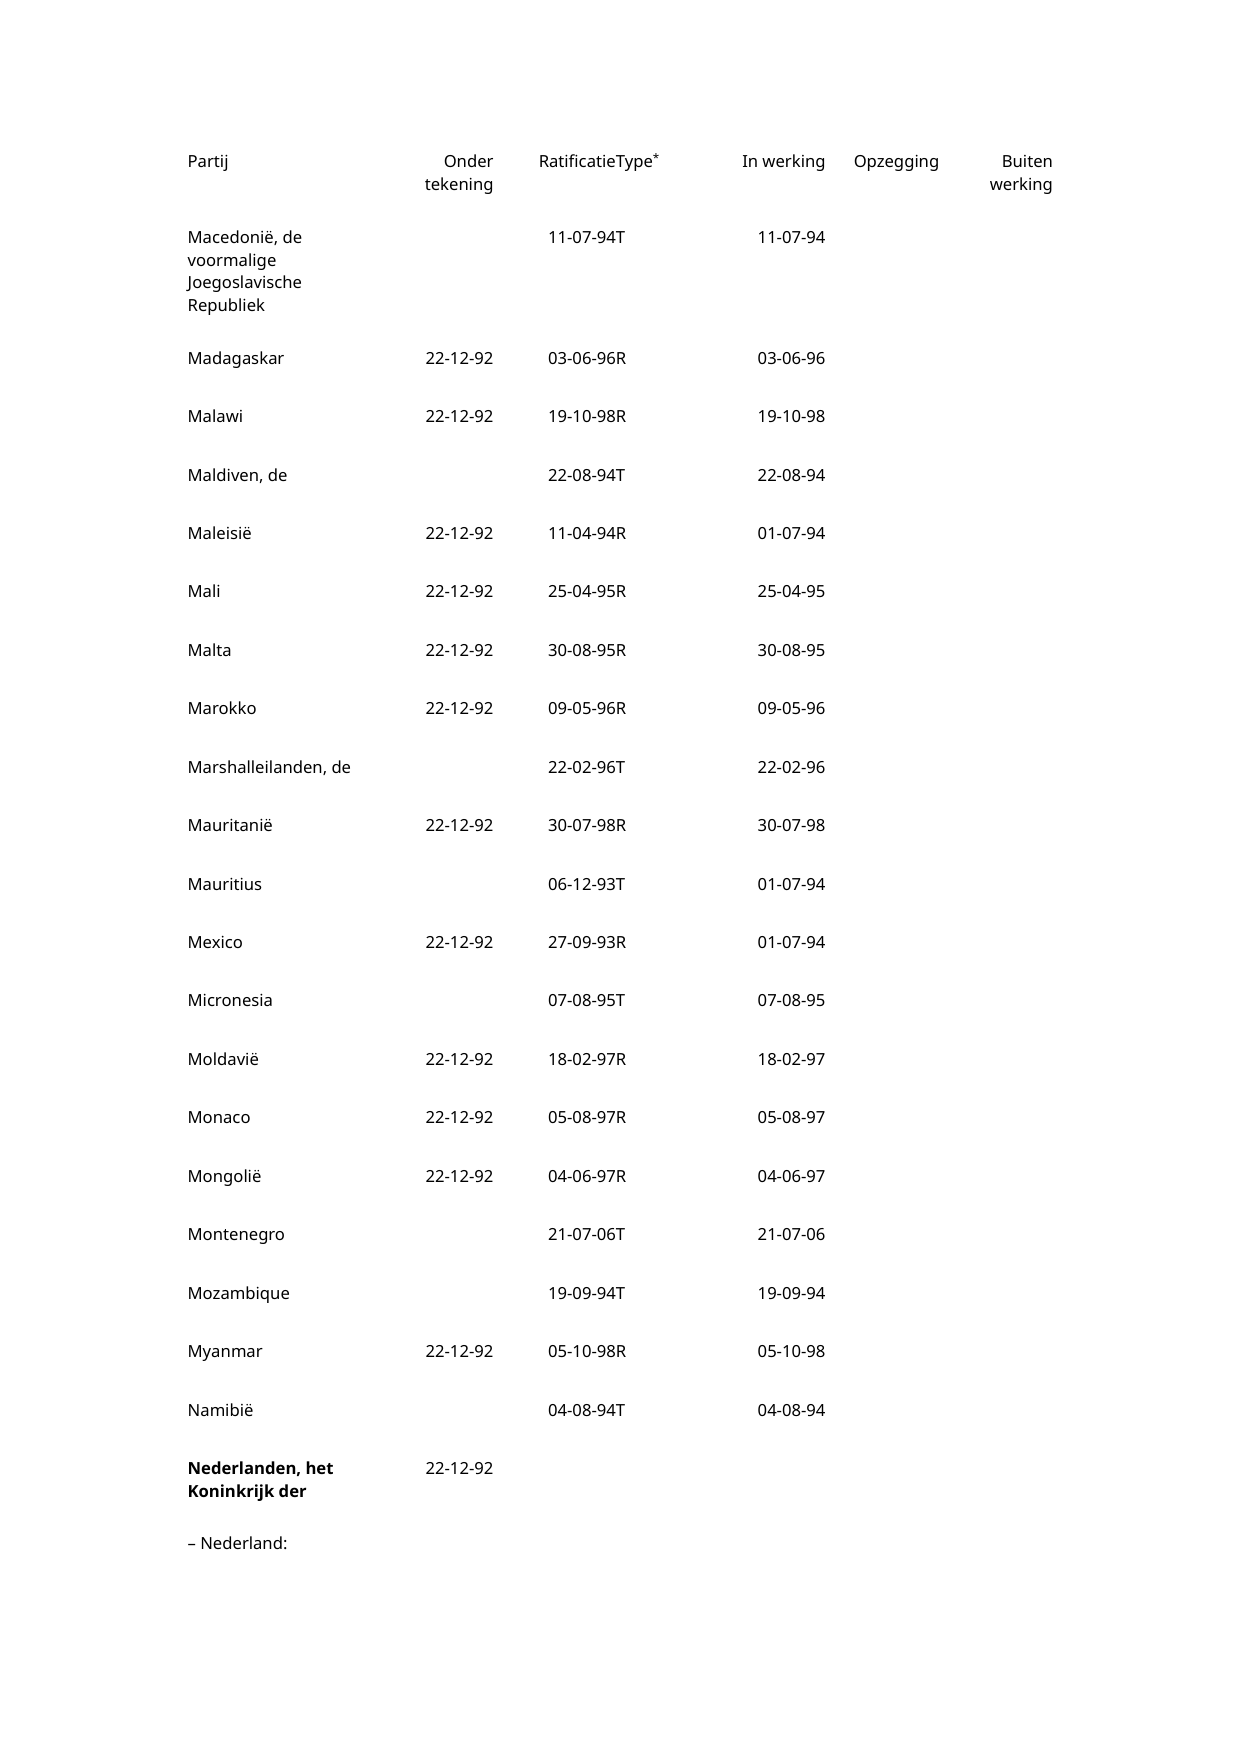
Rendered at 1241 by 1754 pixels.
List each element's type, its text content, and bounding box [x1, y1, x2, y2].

table_cell 11-04-94 [493, 522, 616, 580]
table_cell 05-08-97 [703, 1106, 825, 1164]
table_cell 30-07-98 [703, 814, 825, 872]
table_cell [939, 225, 1053, 346]
table_cell Monaco [188, 1106, 371, 1164]
table_cell [825, 697, 939, 755]
table_cell [939, 1106, 1053, 1164]
table_cell 01-07-94 [703, 872, 825, 931]
table_cell [939, 755, 1053, 814]
table_cell [825, 1398, 939, 1457]
table_cell [371, 1281, 493, 1340]
table_cell T [616, 225, 703, 346]
table_cell Marshalleilanden, de [188, 755, 371, 814]
table_cell Mauritanië [188, 814, 371, 872]
table_cell [939, 463, 1053, 522]
table_cell [825, 755, 939, 814]
table_cell [939, 522, 1053, 580]
table_cell [825, 1164, 939, 1223]
table_cell 18-02-97 [703, 1048, 825, 1106]
table_cell 19-09-94 [703, 1281, 825, 1340]
table_header Partij [188, 150, 371, 225]
table_cell R [616, 1048, 703, 1106]
table_cell [939, 872, 1053, 931]
table_cell T [616, 1398, 703, 1457]
table_cell Macedonië, de voormalige Joegoslavische Republiek [188, 225, 371, 346]
table_cell 04-06-97 [703, 1164, 825, 1223]
table_cell [939, 931, 1053, 989]
table_cell 11-07-94 [703, 225, 825, 346]
table_cell T [616, 755, 703, 814]
table_cell 30-07-98 [493, 814, 616, 872]
table_cell R [616, 814, 703, 872]
table_cell 04-08-94 [493, 1398, 616, 1457]
table_cell [825, 1106, 939, 1164]
table_cell 25-04-95 [703, 580, 825, 638]
table_cell [616, 1457, 703, 1532]
table_cell [939, 1398, 1053, 1457]
table_cell Myanmar [188, 1340, 371, 1398]
table_cell 22-12-92 [371, 639, 493, 697]
table_cell 22-02-96 [493, 755, 616, 814]
table_cell R [616, 697, 703, 755]
table_cell [939, 346, 1053, 405]
table_cell [825, 580, 939, 638]
table_cell [371, 1532, 493, 1590]
table_cell 06-12-93 [493, 872, 616, 931]
table_cell 22-02-96 [703, 755, 825, 814]
table_cell 11-07-94 [493, 225, 616, 346]
table_cell [825, 463, 939, 522]
table_cell 25-04-95 [493, 580, 616, 638]
table_cell [939, 1340, 1053, 1398]
table_cell Mali [188, 580, 371, 638]
table_cell 03-06-96 [493, 346, 616, 405]
table_cell [616, 1532, 703, 1590]
table_cell [371, 872, 493, 931]
table_cell [825, 1457, 939, 1532]
table_cell 22-12-92 [371, 931, 493, 989]
table_header Buiten werking [939, 150, 1053, 225]
table_cell [371, 755, 493, 814]
table_cell 01-07-94 [703, 522, 825, 580]
table_cell 04-06-97 [493, 1164, 616, 1223]
table_cell [939, 697, 1053, 755]
table_cell 09-05-96 [703, 697, 825, 755]
table_cell Mauritius [188, 872, 371, 931]
table_cell 05-10-98 [703, 1340, 825, 1398]
table_cell 05-10-98 [493, 1340, 616, 1398]
table_cell [825, 1340, 939, 1398]
table_cell [493, 1457, 616, 1532]
table_cell 19-09-94 [493, 1281, 616, 1340]
table_cell [825, 872, 939, 931]
table_cell 04-08-94 [703, 1398, 825, 1457]
table_cell [703, 1532, 825, 1590]
table_cell Maleisië [188, 522, 371, 580]
table_cell 27-09-93 [493, 931, 616, 989]
table_cell 22-12-92 [371, 1340, 493, 1398]
table_cell Mexico [188, 931, 371, 989]
table_cell 22-12-92 [371, 1106, 493, 1164]
table_cell [939, 1223, 1053, 1281]
table_cell 07-08-95 [493, 989, 616, 1047]
table_cell [825, 522, 939, 580]
table_cell [939, 1164, 1053, 1223]
table_cell 05-08-97 [493, 1106, 616, 1164]
table_cell 22-12-92 [371, 405, 493, 463]
table_cell 22-12-92 [371, 1164, 493, 1223]
table_cell [825, 346, 939, 405]
table_cell R [616, 1340, 703, 1398]
table_cell Malawi [188, 405, 371, 463]
table_cell Namibië [188, 1398, 371, 1457]
table_cell [703, 1457, 825, 1532]
table_cell T [616, 1281, 703, 1340]
table_cell 30-08-95 [493, 639, 616, 697]
table_cell [825, 931, 939, 989]
table_cell [825, 1281, 939, 1340]
table_cell [939, 405, 1053, 463]
table_cell R [616, 405, 703, 463]
table_cell [939, 1532, 1053, 1590]
table_cell 22-12-92 [371, 346, 493, 405]
table_cell [371, 225, 493, 346]
table_cell R [616, 522, 703, 580]
table_cell T [616, 872, 703, 931]
table_cell Madagaskar [188, 346, 371, 405]
table_cell Montenegro [188, 1223, 371, 1281]
table_header Ratificatie [493, 150, 616, 225]
table_cell [825, 1532, 939, 1590]
table_header In werking [703, 150, 825, 225]
table_cell 21-07-06 [703, 1223, 825, 1281]
table_cell R [616, 1164, 703, 1223]
table_cell [825, 1048, 939, 1106]
table_cell Mongolië [188, 1164, 371, 1223]
table_cell 07-08-95 [703, 989, 825, 1047]
table_cell Malta [188, 639, 371, 697]
table_cell 09-05-96 [493, 697, 616, 755]
table_cell 22-08-94 [703, 463, 825, 522]
table_cell [371, 463, 493, 522]
table_cell Micronesia [188, 989, 371, 1047]
table_cell [939, 580, 1053, 638]
table_cell R [616, 639, 703, 697]
table_cell 30-08-95 [703, 639, 825, 697]
table_cell 03-06-96 [703, 346, 825, 405]
table_cell [825, 639, 939, 697]
table_cell T [616, 989, 703, 1047]
table_cell Moldavië [188, 1048, 371, 1106]
table_cell 22-08-94 [493, 463, 616, 522]
table_cell Mozambique [188, 1281, 371, 1340]
table_cell R [616, 580, 703, 638]
table_cell [493, 1532, 616, 1590]
table_cell R [616, 346, 703, 405]
table_cell Nederlanden, het Koninkrijk der [188, 1457, 371, 1532]
table_header Opzegging [825, 150, 939, 225]
table_cell [825, 405, 939, 463]
table_cell [825, 814, 939, 872]
table_cell T [616, 1223, 703, 1281]
table_cell 22-12-92 [371, 1048, 493, 1106]
table_cell 21-07-06 [493, 1223, 616, 1281]
table_cell T [616, 463, 703, 522]
table_cell [939, 1048, 1053, 1106]
table_cell [825, 1223, 939, 1281]
table_header Onder tekening [371, 150, 493, 225]
table_cell 18-02-97 [493, 1048, 616, 1106]
table_cell 19-10-98 [493, 405, 616, 463]
table_cell – Nederland: [188, 1532, 371, 1590]
table_cell R [616, 1106, 703, 1164]
table_cell [371, 1223, 493, 1281]
table_cell Maldiven, de [188, 463, 371, 522]
table_cell [939, 814, 1053, 872]
table_cell [371, 989, 493, 1047]
table_cell R [616, 931, 703, 989]
table_cell [939, 1457, 1053, 1532]
table_cell [825, 225, 939, 346]
table_cell [939, 639, 1053, 697]
table_cell 22-12-92 [371, 697, 493, 755]
table_cell 22-12-92 [371, 522, 493, 580]
table_cell 22-12-92 [371, 814, 493, 872]
table_cell [825, 989, 939, 1047]
table_cell Marokko [188, 697, 371, 755]
table_cell 22-12-92 [371, 580, 493, 638]
table_header Type* [616, 150, 703, 225]
table_cell 01-07-94 [703, 931, 825, 989]
table_cell [939, 989, 1053, 1047]
table_cell 19-10-98 [703, 405, 825, 463]
table_cell [939, 1281, 1053, 1340]
table_cell 22-12-92 [371, 1457, 493, 1532]
table_cell [371, 1398, 493, 1457]
